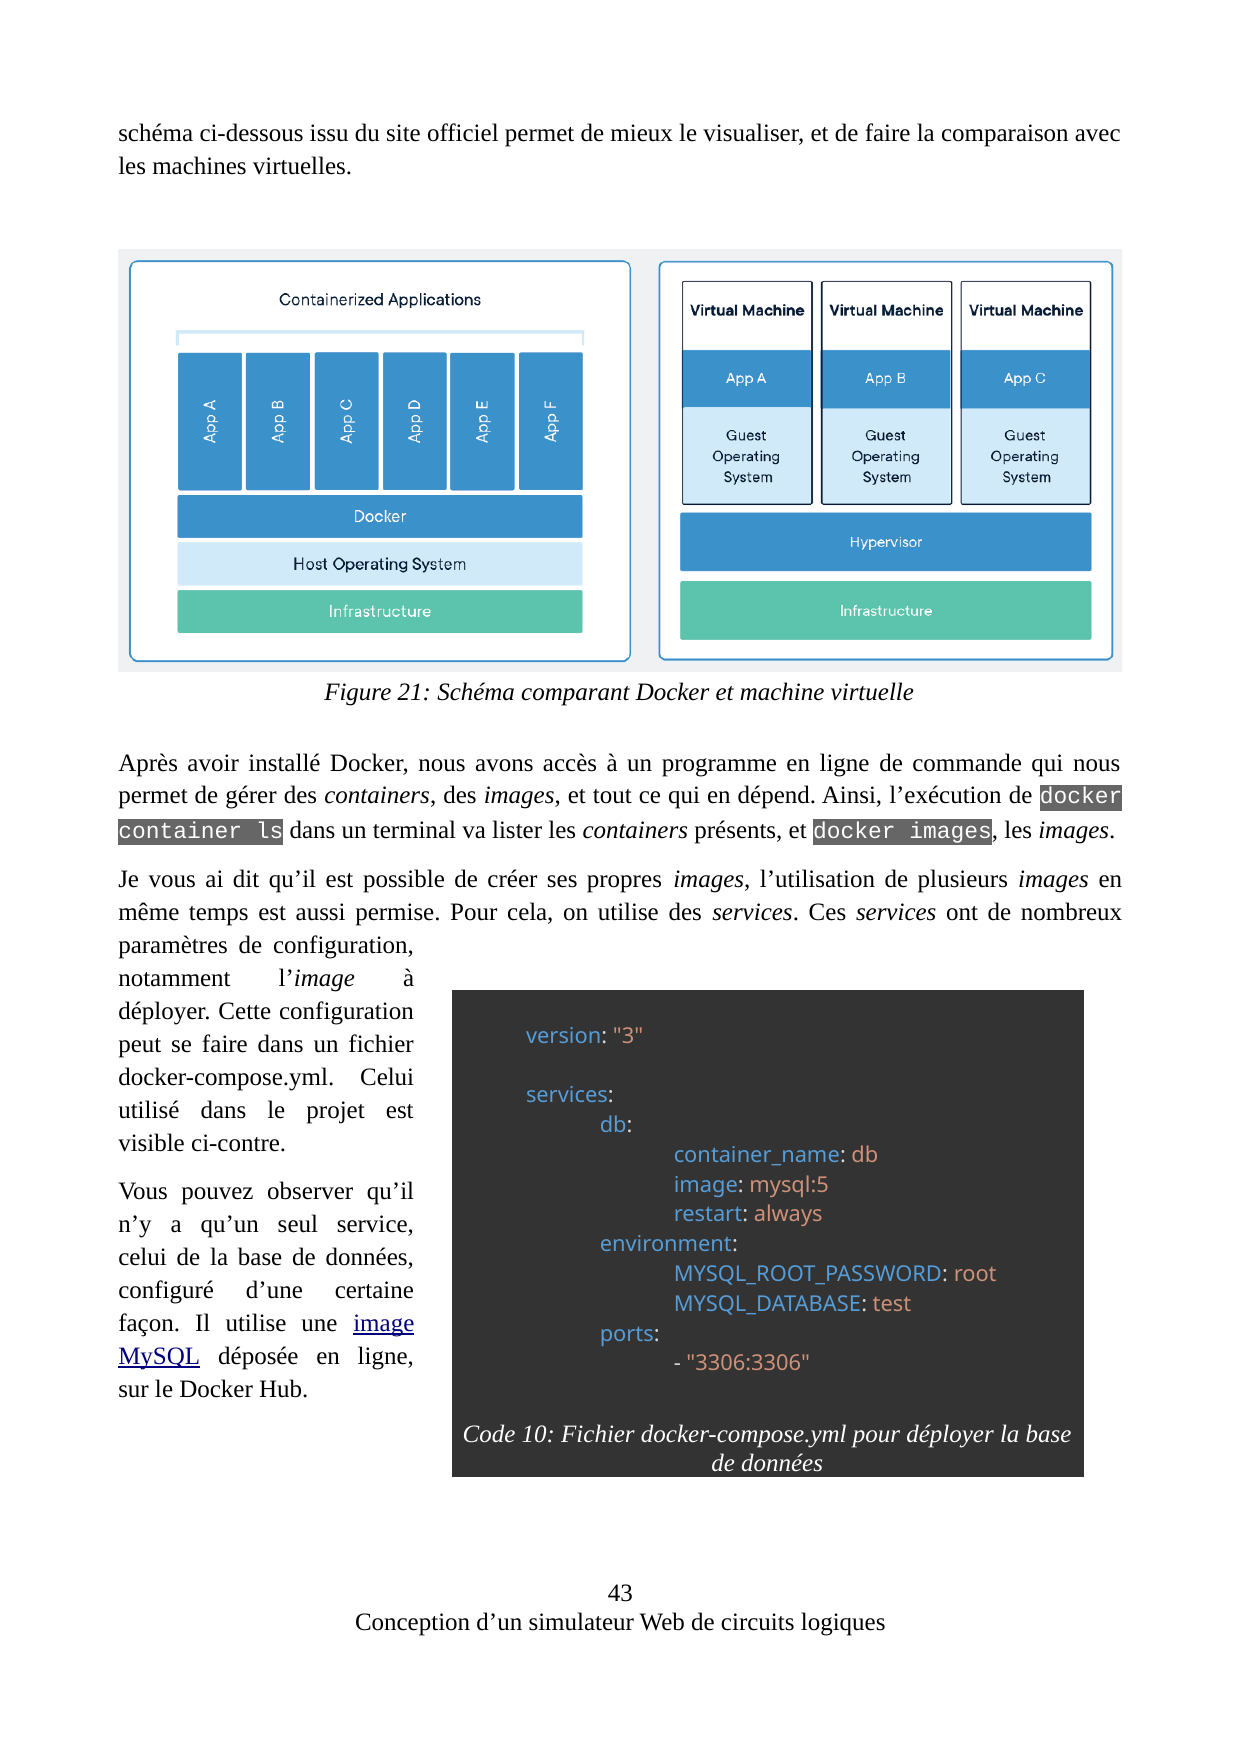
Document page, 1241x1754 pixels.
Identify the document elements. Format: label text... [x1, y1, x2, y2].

picture [118, 249, 1123, 672]
text db: [452, 1109, 1084, 1139]
text MYSQL_ROOT_PASSWORD: root [452, 1258, 1084, 1288]
text ports: [452, 1317, 1084, 1347]
text environment: [452, 1228, 1084, 1258]
text [1084, 1176, 1122, 1403]
text version: "3" [452, 1019, 1084, 1049]
text restart: always [452, 1198, 1084, 1228]
text schéma ci-dessous issu du site officiel permet de mieux le visualiser, et de faire la comparaison avec les machines virtuelles. [118, 118, 1122, 180]
text Code 10: Fichier docker-compose.yml pour déployer la base de données [452, 1419, 1084, 1477]
text services: [452, 1079, 1084, 1109]
text [118, 199, 1122, 249]
text MYSQL_DATABASE: test [452, 1288, 1084, 1317]
text Figure 21: Schéma comparant Docker et machine virtuelle [118, 672, 1122, 706]
text container_name: db [452, 1139, 1084, 1168]
text - "3306:3306" [452, 1347, 1084, 1377]
text image: mysql:5 [452, 1168, 1084, 1198]
text Je vous ai dit qu’il est possible de créer ses propres images, l’utilisation de plusieurs images en même temps est aussi permise. Pour cela, on utilise des services. Ces services ont de nombreux paramètres de configuration, notamment l’image à déployer. Cette configuration peut se faire dans un fichier docker-compose.yml. Celui utilisé dans le projet est visible ci-contre. [118, 864, 1122, 1157]
text Vous pouvez observer qu’il n’y a qu’un seul service, celui de la base de données, configuré d’une certaine façon. Il utilise une image MySQL déposée en ligne, sur le Docker Hub. [118, 1176, 452, 1403]
text Après avoir installé Docker, nous avons accès à un programme en ligne de commande qui nous permet de gérer des containers, des images, et tout ce qui en dépend. Ainsi, l’exécution de docker container ls dans un terminal va lister les containers présents, et docker images, les images. [118, 706, 1122, 845]
